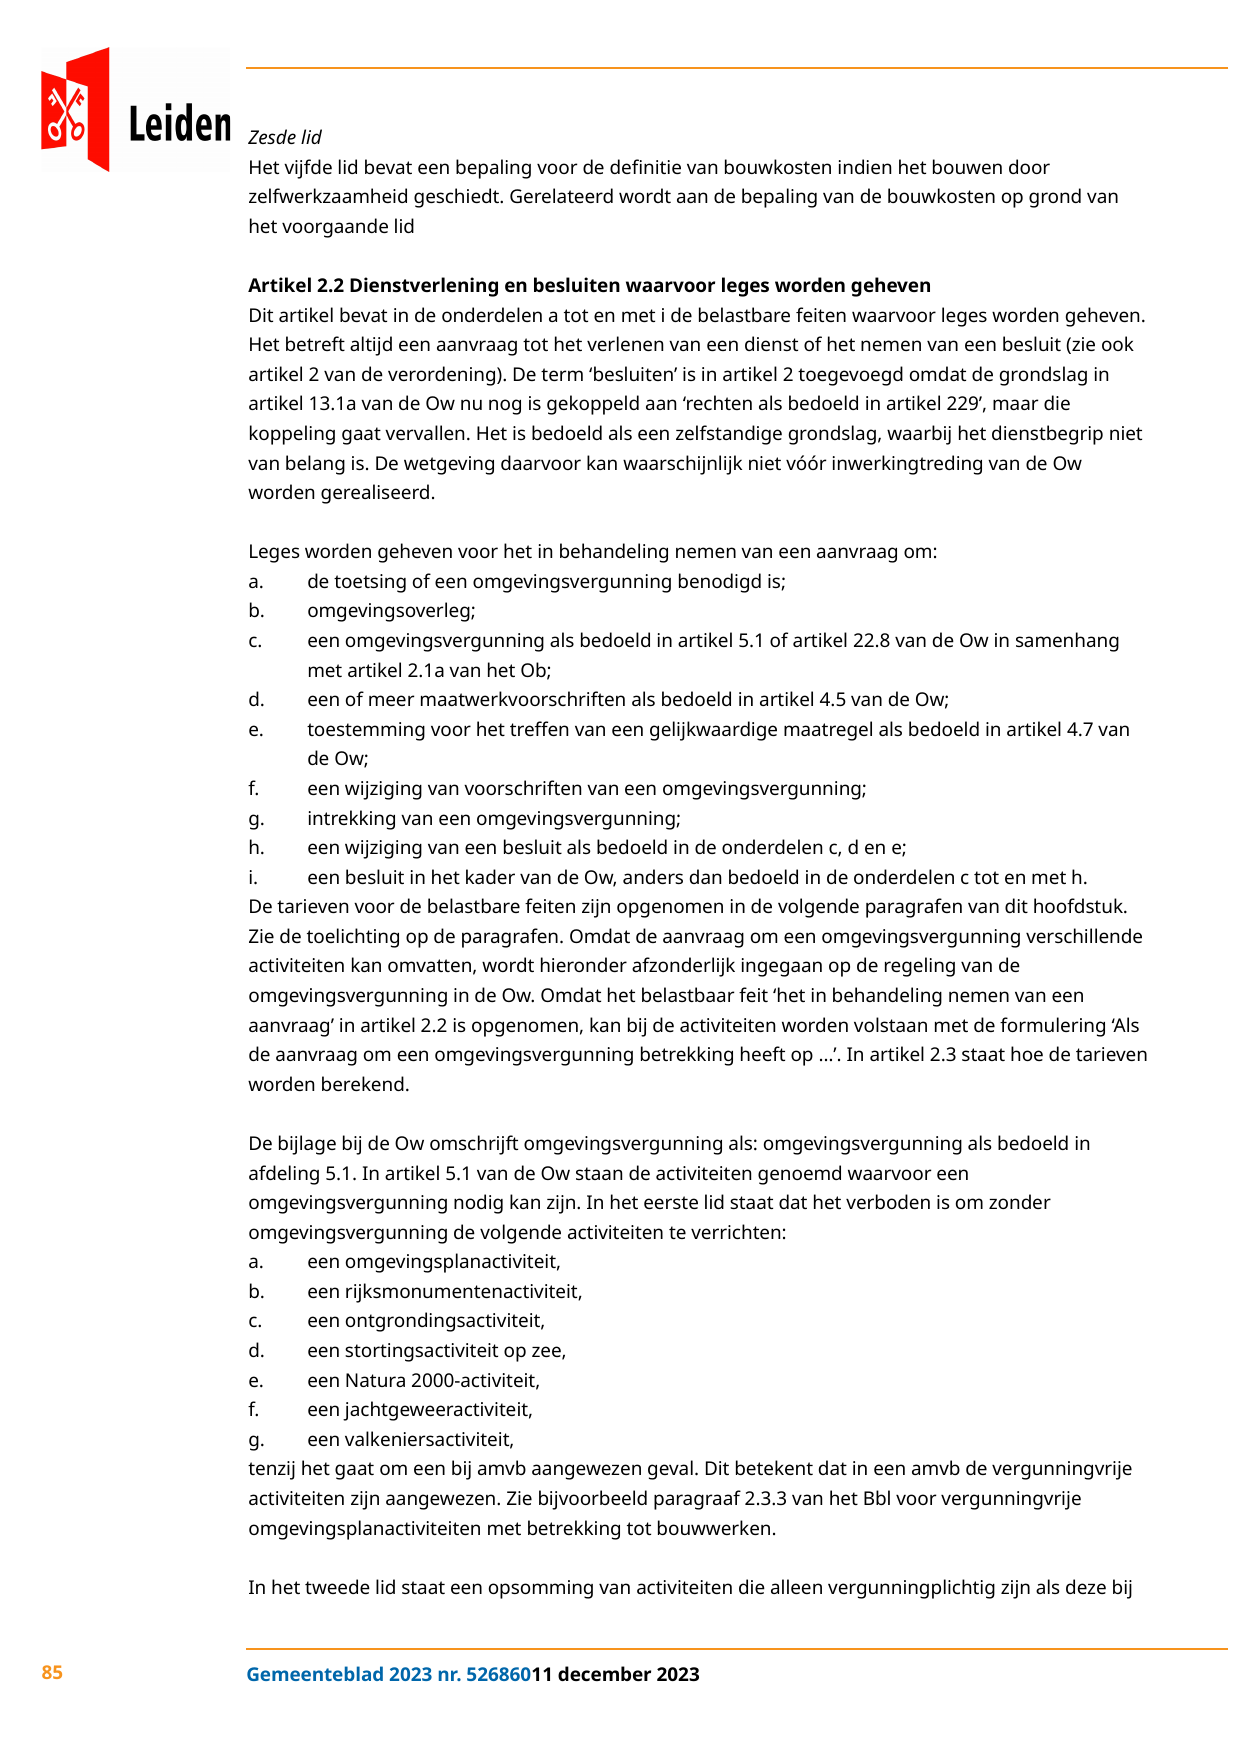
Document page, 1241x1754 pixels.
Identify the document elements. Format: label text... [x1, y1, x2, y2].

list een wijziging van voorschriften van een omgevingsvergunning; [248, 775, 1152, 801]
list een jachtgeweeractiviteit, [248, 1396, 1152, 1422]
list toestemming voor het treffen van een gelijkwaardige maatregel als bedoeld in artikel 4.7 van de Ow; [248, 716, 1152, 771]
list een omgevingsplanactiviteit, [248, 1248, 1152, 1274]
list een besluit in het kader van de Ow, anders dan bedoeld in de onderdelen c tot en met h. [248, 864, 1152, 890]
text Zesde lid [248, 124, 1152, 150]
text Leges worden geheven voor het in behandeling nemen van een aanvraag om: [248, 538, 1152, 564]
list de toetsing of een omgevingsvergunning benodigd is; [248, 568, 1152, 594]
text In het tweede lid staat een opsomming van activiteiten die alleen vergunningplichtig zijn als deze bij [248, 1574, 1152, 1600]
list een valkeniersactiviteit, [248, 1426, 1152, 1452]
text Artikel 2.2 Dienstverlening en besluiten waarvoor leges worden geheven [248, 272, 1152, 298]
text tenzij het gaat om een bij amvb aangewezen geval. Dit betekent dat in een amvb de vergunningvrije activiteiten zijn aangewezen. Zie bijvoorbeeld paragraaf 2.3.3 van het Bbl voor vergunningvrije omgevingsplanactiviteiten met betrekking tot bouwwerken. [248, 1456, 1152, 1541]
list een rijksmonumentenactiviteit, [248, 1278, 1152, 1304]
text De tarieven voor de belastbare feiten zijn opgenomen in de volgende paragrafen van dit hoofdstuk. Zie de toelichting op de paragrafen. Omdat de aanvraag om een omgevingsvergunning verschillende activiteiten kan omvatten, wordt hieronder afzonderlijk ingegaan op de regeling van de omgevingsvergunning in de Ow. Omdat het belastbaar feit ‘het in behandeling nemen van een aanvraag’ in artikel 2.2 is opgenomen, kan bij de activiteiten worden volstaan met de formulering ‘Als de aanvraag om een omgevingsvergunning betrekking heeft op …’. In artikel 2.3 staat hoe de tarieven worden berekend. [248, 893, 1152, 1097]
list intrekking van een omgevingsvergunning; [248, 805, 1152, 831]
text Het vijfde lid bevat een bepaling voor de definitie van bouwkosten indien het bouwen door zelfwerkzaamheid geschiedt. Gerelateerd wordt aan de bepaling van de bouwkosten op grond van het voorgaande lid [248, 154, 1152, 239]
picture [41, 47, 231, 172]
list een ontgrondingsactiviteit, [248, 1308, 1152, 1333]
text De bijlage bij de Ow omschrijft omgevingsvergunning als: omgevingsvergunning als bedoeld in afdeling 5.1. In artikel 5.1 van de Ow staan de activiteiten genoemd waarvoor een omgevingsvergunning nodig kan zijn. In het eerste lid staat dat het verboden is om zonder omgevingsvergunning de volgende activiteiten te verrichten: [248, 1130, 1152, 1245]
list een omgevingsvergunning als bedoeld in artikel 5.1 of artikel 22.8 van de Ow in samenhang met artikel 2.1a van het Ob; [248, 627, 1152, 683]
list een wijziging van een besluit als bedoeld in de onderdelen c, d en e; [248, 834, 1152, 860]
text Dit artikel bevat in de onderdelen a tot en met i de belastbare feiten waarvoor leges worden geheven. Het betreft altijd een aanvraag tot het verlenen van een dienst of het nemen van een besluit (zie ook artikel 2 van de verordening). De term ‘besluiten’ is in artikel 2 toegevoegd omdat de grondslag in artikel 13.1a van de Ow nu nog is gekoppeld aan ‘rechten als bedoeld in artikel 229’, maar die koppeling gaat vervallen. Het is bedoeld als een zelfstandige grondslag, waarbij het dienstbegrip niet van belang is. De wetgeving daarvoor kan waarschijnlijk niet vóór inwerkingtreding van de Ow worden gerealiseerd. [248, 302, 1152, 505]
list een of meer maatwerkvoorschriften als bedoeld in artikel 4.5 van de Ow; [248, 686, 1152, 712]
list omgevingsoverleg; [248, 598, 1152, 623]
list een stortingsactiviteit op zee, [248, 1337, 1152, 1363]
list een Natura 2000-activiteit, [248, 1367, 1152, 1393]
